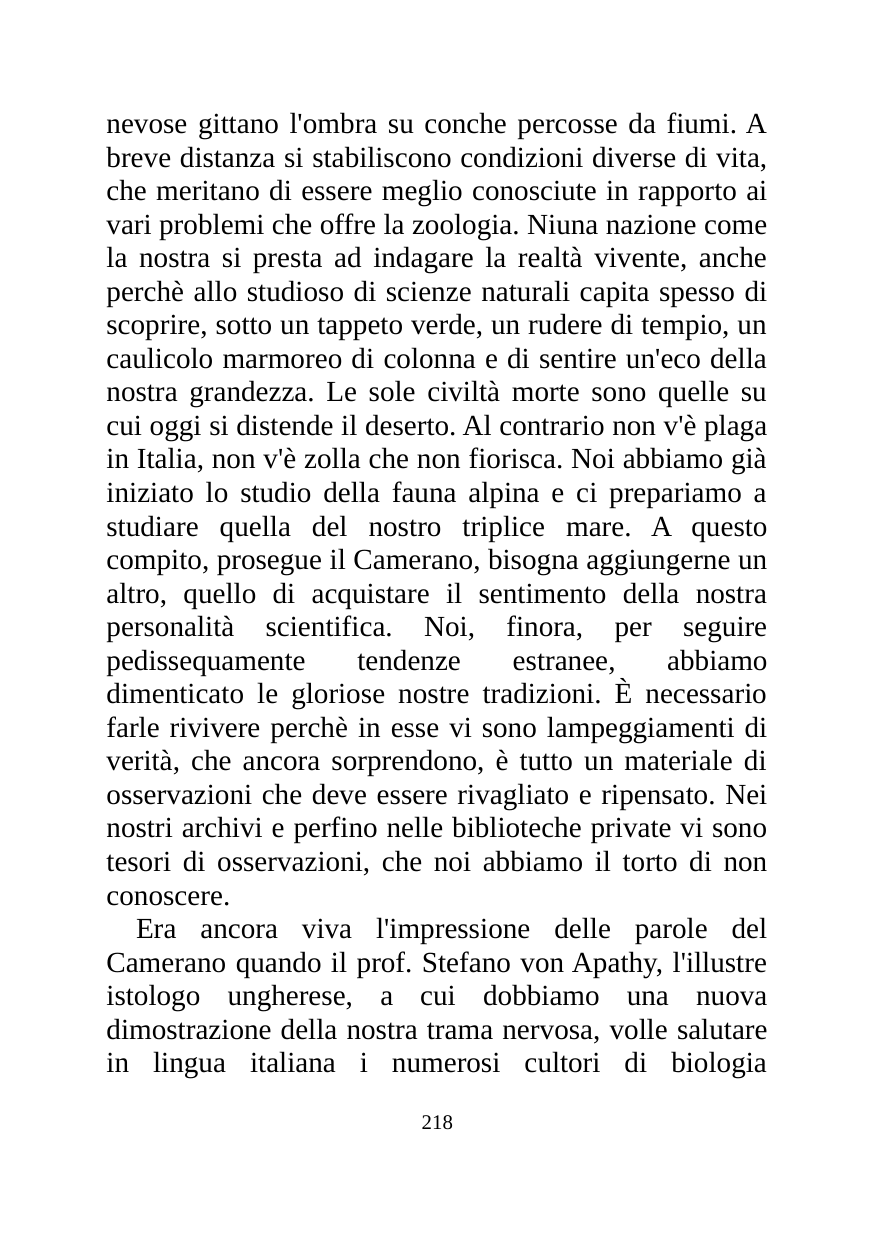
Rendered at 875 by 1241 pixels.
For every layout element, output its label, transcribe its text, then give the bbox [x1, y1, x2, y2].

text Era ancora viva l'impressione delle parole del Camerano quando il prof. Stefano von Apathy, l'illustre istologo ungherese, a cui dobbiamo una nuova dimostrazione della nostra trama nervosa, volle salutare in lingua italiana i numerosi cultori di biologia [106, 911, 768, 1079]
text nevose gittano l'ombra su conche percosse da fiumi. A breve distanza si stabiliscono condizioni diverse di vita, che meritano di essere meglio conosciute in rapporto ai vari problemi che offre la zoologia. Niuna nazione come la nostra si presta ad indagare la realtà vivente, anche perchè allo studioso di scienze naturali capita spesso di scoprire, sotto un tappeto verde, un rudere di tempio, un caulicolo marmoreo di colonna e di sentire un'eco della nostra grandezza. Le sole civiltà morte sono quelle su cui oggi si distende il deserto. Al contrario non v'è plaga in Italia, non v'è zolla che non fiorisca. Noi abbiamo già iniziato lo studio della fauna alpina e ci prepariamo a studiare quella del nostro triplice mare. A questo compito, prosegue il Camerano, bisogna aggiungerne un altro, quello di acquistare il sentimento della nostra personalità scientifica. Noi, finora, per seguire pedissequamente tendenze estranee, abbiamo dimenticato le gloriose nostre tradizioni. È necessario farle rivivere perchè in esse vi sono lampeggiamenti di verità, che ancora sorprendono, è tutto un materiale di osservazioni che deve essere rivagliato e ripensato. Nei nostri archivi e perfino nelle biblioteche private vi sono tesori di osservazioni, che noi abbiamo il torto di non conoscere. [106, 106, 768, 911]
